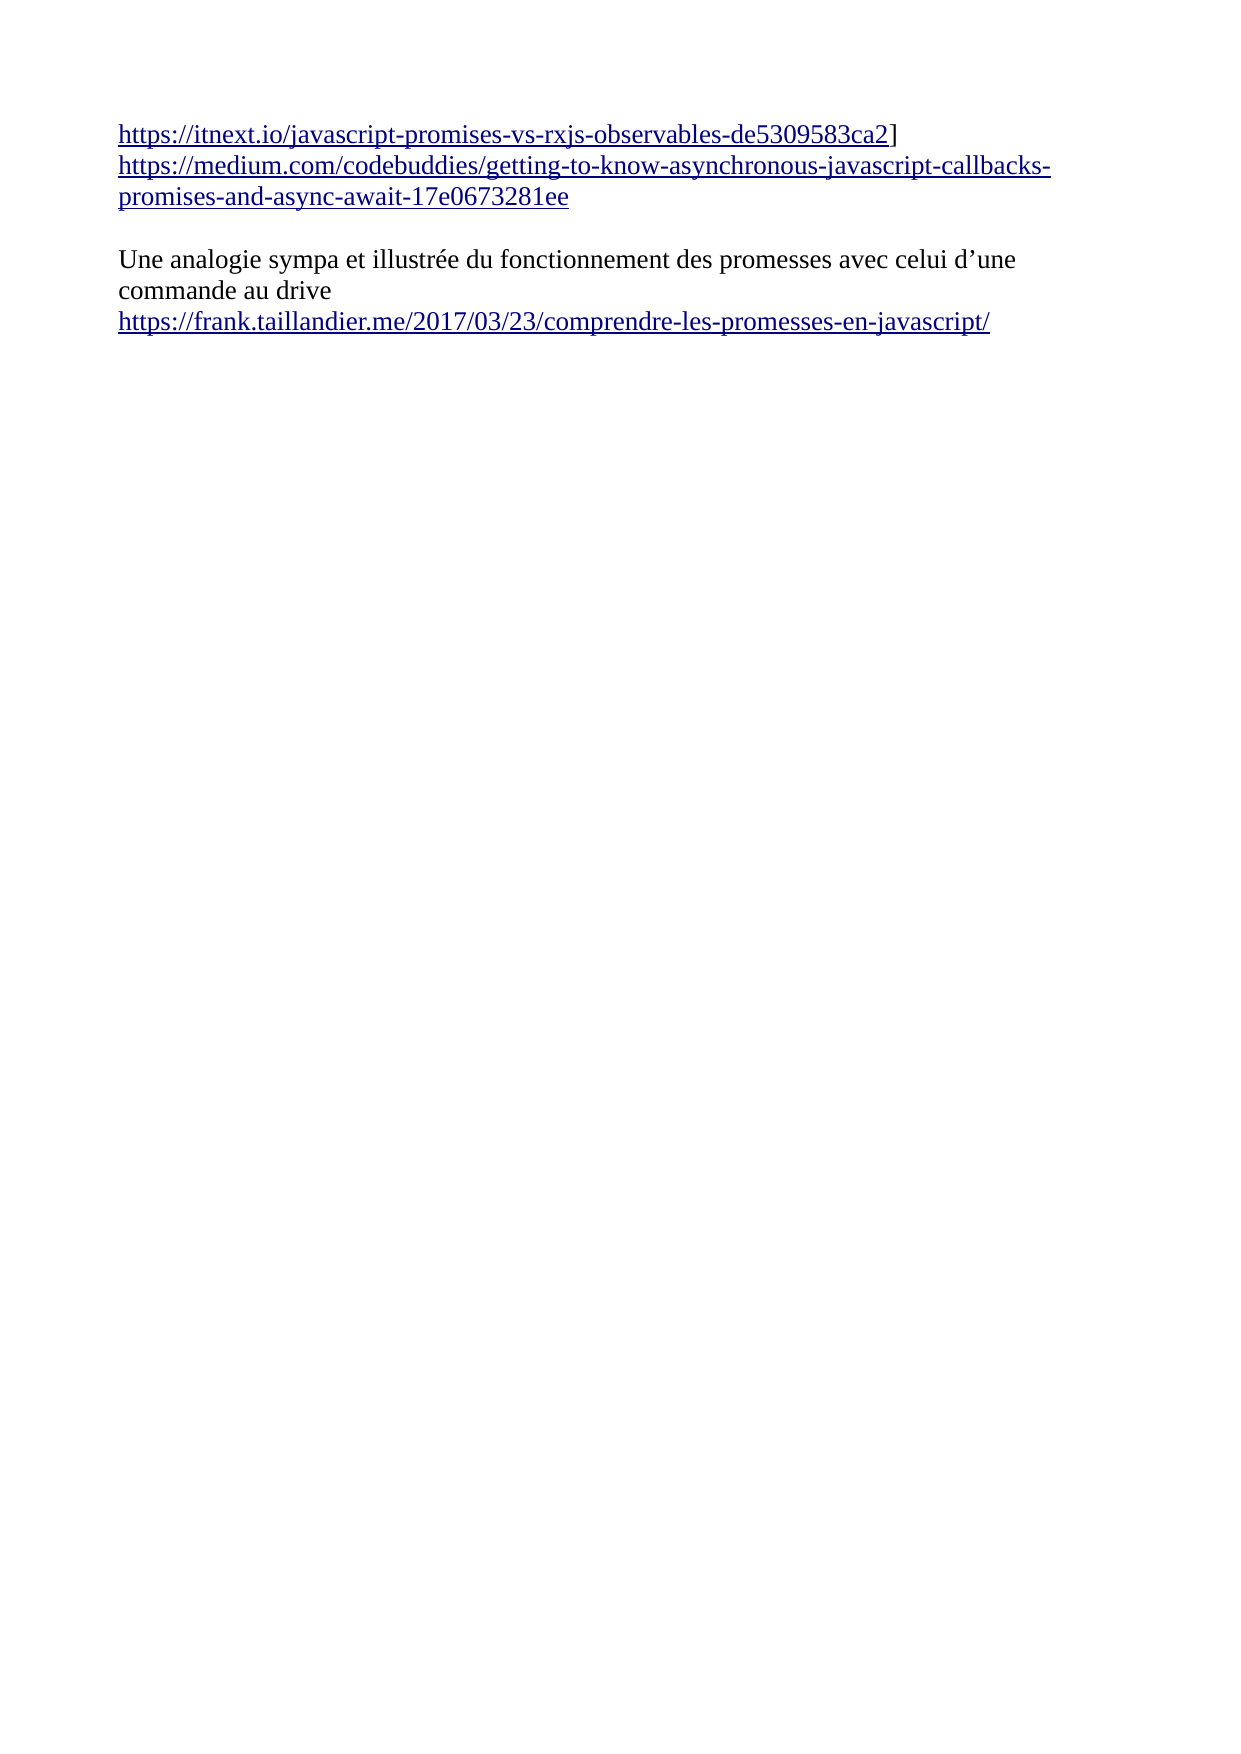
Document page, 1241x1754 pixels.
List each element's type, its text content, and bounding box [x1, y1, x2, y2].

text https://itnext.io/javascript-promises-vs-rxjs-observables-de5309583ca2] https://medium.com/codebuddies/getting-to-know-asynchronous-javascript-callbacks-promises-and-async-await-17e0673281ee [118, 118, 1122, 212]
text Une analogie sympa et illustrée du fonctionnement des promesses avec celui d’une commande au drive [118, 243, 1122, 305]
text https://frank.taillandier.me/2017/03/23/comprendre-les-promesses-en-javascript/ [118, 305, 1122, 336]
